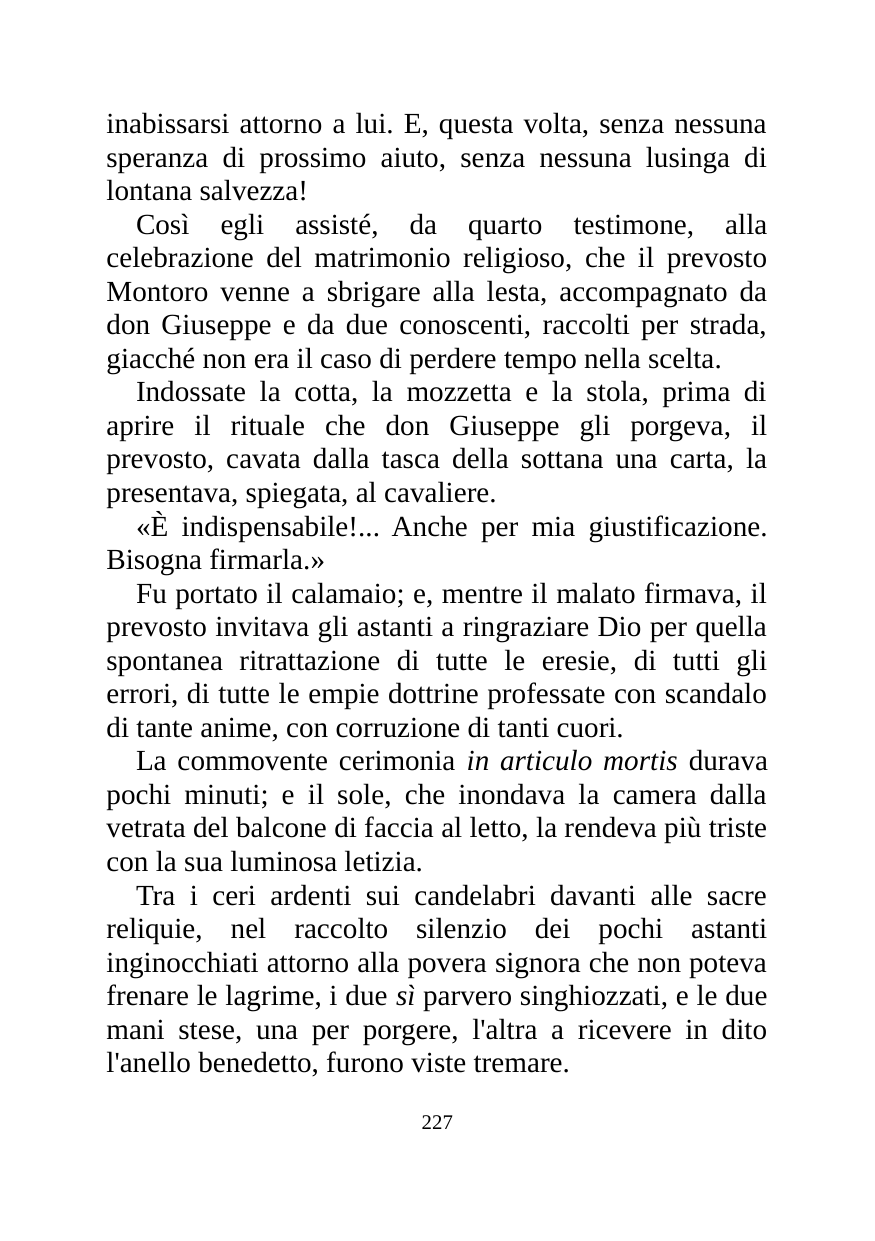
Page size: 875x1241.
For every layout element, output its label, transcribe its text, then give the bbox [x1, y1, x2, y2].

text Fu portato il calamaio; e, mentre il malato firmava, il prevosto invitava gli astanti a ringraziare Dio per quella spontanea ritrattazione di tutte le eresie, di tutti gli errori, di tutte le empie dottrine professate con scandalo di tante anime, con corruzione di tanti cuori. [106, 576, 768, 743]
text Così egli assisté, da quarto testimone, alla celebrazione del matrimonio religioso, che il prevosto Montoro venne a sbrigare alla lesta, accompagnato da don Giuseppe e da due conoscenti, raccolti per strada, giacché non era il caso di perdere tempo nella scelta. [106, 207, 768, 374]
text «È indispensabile!... Anche per mia giustificazione. Bisogna firmarla.» [106, 509, 768, 576]
text La commovente cerimonia in articulo mortis durava pochi minuti; e il sole, che inondava la camera dalla vetrata del balcone di faccia al letto, la rendeva più triste con la sua luminosa letizia. [106, 743, 768, 878]
text Indossate la cotta, la mozzetta e la stola, prima di aprire il rituale che don Giuseppe gli porgeva, il prevosto, cavata dalla tasca della sottana una carta, la presentava, spiegata, al cavaliere. [106, 374, 768, 509]
text Tra i ceri ardenti sui candelabri davanti alle sacre reliquie, nel raccolto silenzio dei pochi astanti inginocchiati attorno alla povera signora che non poteva frenare le lagrime, i due sì parvero singhiozzati, e le due mani stese, una per porgere, l'altra a ricevere in dito l'anello benedetto, furono viste tremare. [106, 878, 768, 1079]
text inabissarsi attorno a lui. E, questa volta, senza nessuna speranza di prossimo aiuto, senza nessuna lusinga di lontana salvezza! [106, 106, 768, 207]
